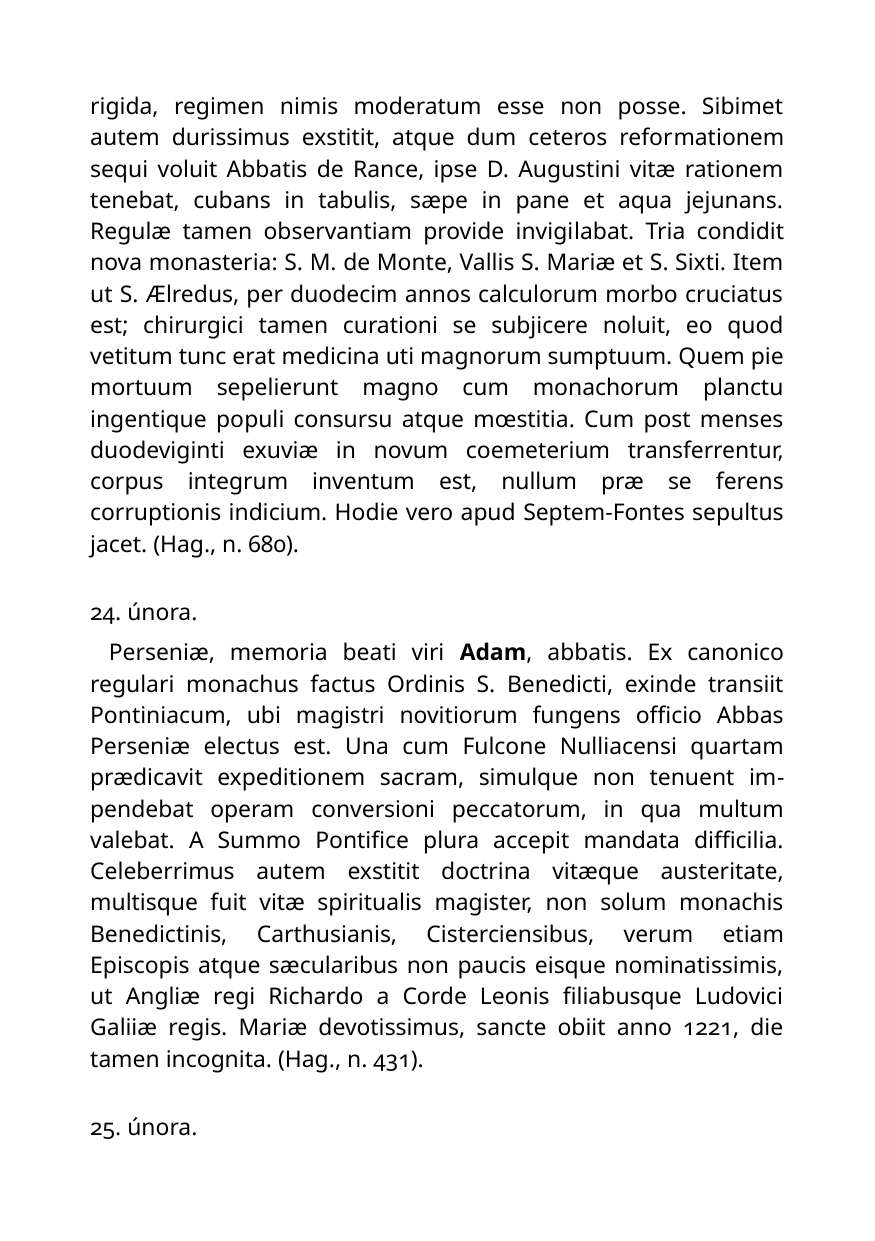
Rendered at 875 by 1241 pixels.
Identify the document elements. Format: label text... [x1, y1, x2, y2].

text Perseniæ, memoria beati viri Adam, abbatis. Ex canonico regulari monachus factus Ordinis S. Benedicti, exinde transiit Pontiniacum, ubi magistri novitiorum fungens officio Abbas Perseniæ electus est. Una cum Fulcone Nulliacensi quartam prædicavit expeditionem sacram, simulque non tenuent im­pendebat operam conversioni peccatorum, in qua multum valebat. A Summo Pontifice plura accepit mandata difficilia. Celeberrimus autem exstitit doctrina vitæque austeritate, multisque fuit vitæ spiritualis magister, non solum monachis Benedictinis, Carthusianis, Cisterciensibus, verum etiam Episcopis atque sæcularibus non paucis eisque nominatissimis, ut Angliæ regi Richardo a Corde Leonis filiabusque Ludovici Galiiæ regis. Mariæ devotissimus, sancte obiit anno 1221, die tamen incognita. (Hag., n. 431). [90, 636, 784, 1074]
text rigida, regimen nimis moderatum esse non posse. Sibimet autem durissimus exstitit, atque dum ceteros refor­mationem sequi voluit Abbatis de Rance, ipse D. Augustini vitæ rationem tenebat, cubans in tabulis, sæpe in pane et aqua jejunans. Regulæ tamen observantiam provide invigi­labat. Tria condidit nova monasteria: S. M. de Monte, Vallis S. Mariæ et S. Sixti. Item ut S. Ælredus, per duodecim annos calculorum morbo cruciatus est; chirurgici tamen curationi se subjicere noluit, eo quod vetitum tunc erat medicina uti magnorum sumptuum. Quem pie mortuum sepelierunt magno cum monachorum planctu ingentique po­puli consursu atque mœstitia. Cum post menses duodeviginti exuviæ in novum coemeterium transferrentur, corpus in­tegrum inventum est, nullum præ se ferens corruptionis indicium. Hodie vero apud Septem-Fontes sepultus jacet. (Hag., n. 680). [90, 90, 784, 559]
text 24. února. [90, 596, 784, 627]
text 25. února. [90, 1111, 784, 1142]
